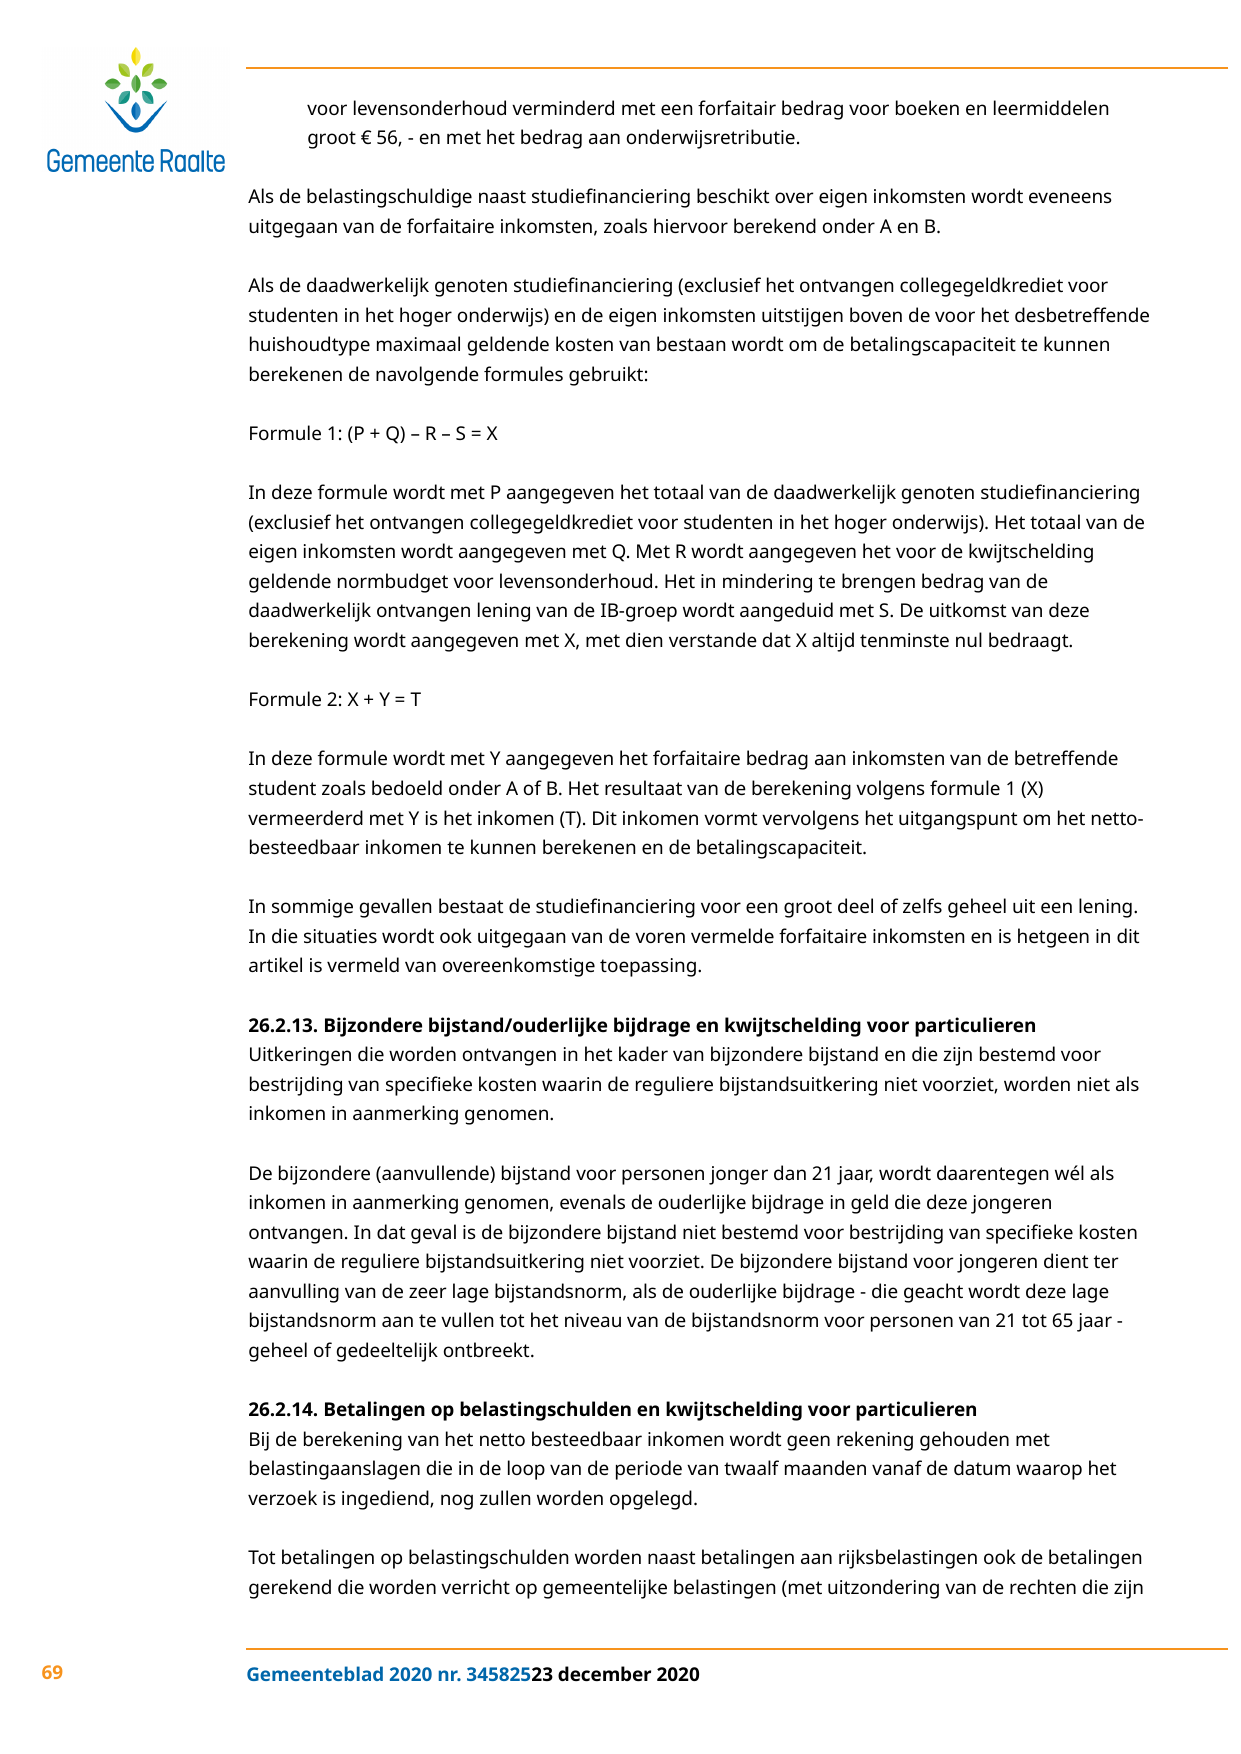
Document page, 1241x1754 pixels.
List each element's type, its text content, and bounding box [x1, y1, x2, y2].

text Als de belastingschuldige naast studiefinanciering beschikt over eigen inkomsten wordt eveneens uitgegaan van de forfaitaire inkomsten, zoals hiervoor berekend onder A en B. [248, 183, 1152, 239]
text 26.2.13. Bijzondere bijstand/ouderlijke bijdrage en kwijtschelding voor particulieren [248, 1012, 1152, 1038]
text In sommige gevallen bestaat de studiefinanciering voor een groot deel of zelfs geheel uit een lening. In die situaties wordt ook uitgegaan van de voren vermelde forfaitaire inkomsten en is hetgeen in dit artikel is vermeld van overeenkomstige toepassing. [248, 893, 1152, 978]
picture [41, 47, 231, 172]
text Tot betalingen op belastingschulden worden naast betalingen aan rijksbelastingen ook de betalingen gerekend die worden verricht op gemeentelijke belastingen (met uitzondering van de rechten die zijn [248, 1544, 1152, 1600]
text De bijzondere (aanvullende) bijstand voor personen jonger dan 21 jaar, wordt daarentegen wél als inkomen in aanmerking genomen, evenals de ouderlijke bijdrage in geld die deze jongeren ontvangen. In dat geval is de bijzondere bijstand niet bestemd voor bestrijding van specifieke kosten waarin de reguliere bijstandsuitkering niet voorziet. De bijzondere bijstand voor jongeren dient ter aanvulling van de zeer lage bijstandsnorm, als de ouderlijke bijdrage - die geacht wordt deze lage bijstandsnorm aan te vullen tot het niveau van de bijstandsnorm voor personen van 21 tot 65 jaar - geheel of gedeeltelijk ontbreekt. [248, 1160, 1152, 1363]
text In deze formule wordt met Y aangegeven het forfaitaire bedrag aan inkomsten van de betreffende student zoals bedoeld onder A of B. Het resultaat van de berekening volgens formule 1 (X) vermeerderd met Y is het inkomen (T). Dit inkomen vormt vervolgens het uitgangspunt om het netto-besteedbaar inkomen te kunnen berekenen en de betalingscapaciteit. [248, 746, 1152, 860]
text Bij de berekening van het netto besteedbaar inkomen wordt geen rekening gehouden met belastingaanslagen die in de loop van de periode van twaalf maanden vanaf de datum waarop het verzoek is ingediend, nog zullen worden opgelegd. [248, 1426, 1152, 1511]
text Uitkeringen die worden ontvangen in het kader van bijzondere bijstand en die zijn bestemd voor bestrijding van specifieke kosten waarin de reguliere bijstandsuitkering niet voorziet, worden niet als inkomen in aanmerking genomen. [248, 1041, 1152, 1126]
list voor levensonderhoud verminderd met een forfaitair bedrag voor boeken en leermiddelen groot € 56, - en met het bedrag aan onderwijsretributie. [248, 95, 1152, 150]
text 26.2.14. Betalingen op belastingschulden en kwijtschelding voor particulieren [248, 1396, 1152, 1422]
text Formule 2: X + Y = T [248, 686, 1152, 712]
text Als de daadwerkelijk genoten studiefinanciering (exclusief het ontvangen collegegeldkrediet voor studenten in het hoger onderwijs) en de eigen inkomsten uitstijgen boven de voor het desbetreffende huishoudtype maximaal geldende kosten van bestaan wordt om de betalingscapaciteit te kunnen berekenen de navolgende formules gebruikt: [248, 272, 1152, 387]
text In deze formule wordt met P aangegeven het totaal van de daadwerkelijk genoten studiefinanciering (exclusief het ontvangen collegegeldkrediet voor studenten in het hoger onderwijs). Het totaal van de eigen inkomsten wordt aangegeven met Q. Met R wordt aangegeven het voor de kwijtschelding geldende normbudget voor levensonderhoud. Het in mindering te brengen bedrag van de daadwerkelijk ontvangen lening van de IB-groep wordt aangeduid met S. De uitkomst van deze berekening wordt aangegeven met X, met dien verstande dat X altijd tenminste nul bedraagt. [248, 479, 1152, 653]
text Formule 1: (P + Q) – R – S = X [248, 420, 1152, 446]
